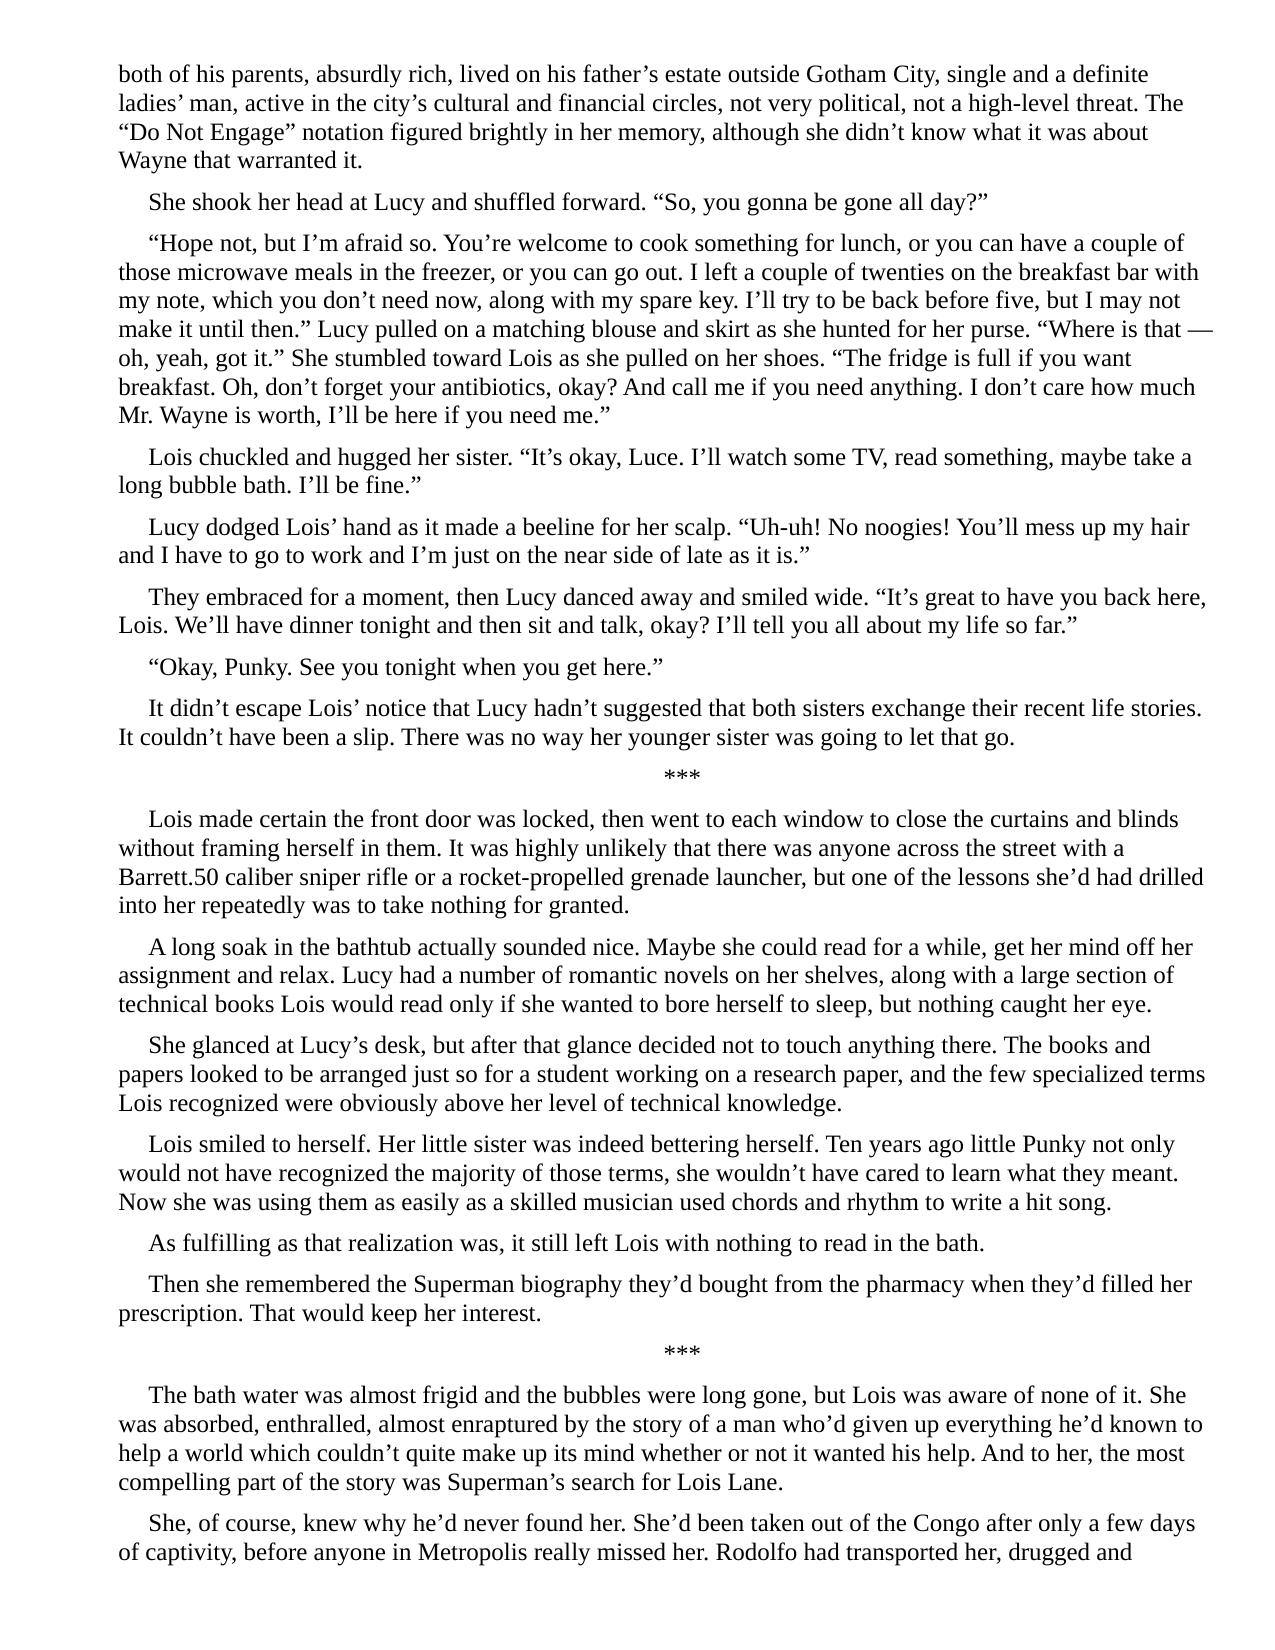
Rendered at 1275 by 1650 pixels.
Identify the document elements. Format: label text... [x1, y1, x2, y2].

text It didn’t escape Lois’ notice that Lucy hadn’t suggested that both sisters exchange their recent life stories. It couldn’t have been a slip. There was no way her younger sister was going to let that go. [118, 693, 1216, 750]
text Lucy dodged Lois’ hand as it made a beeline for her scalp. “Uh-uh! No noogies! You’ll mess up my hair and I have to go to work and I’m just on the near side of late as it is.” [118, 512, 1216, 569]
text The bath water was almost frigid and the bubbles were long gone, but Lois was aware of none of it. She was absorbed, enthralled, almost enraptured by the story of a man who’d given up everything he’d known to help a world which couldn’t quite make up its mind whether or not it wanted his help. And to her, the most compelling part of the story was Superman’s search for Lois Lane. [118, 1380, 1216, 1495]
text She glanced at Lucy’s desk, but after that glance decided not to touch anything there. The books and papers looked to be arranged just so for a student working on a research paper, and the few specialized terms Lois recognized were obviously above her level of technical knowledge. [118, 1030, 1216, 1117]
text She shook her head at Lucy and shuffled forward. “So, you gonna be gone all day?” [118, 187, 1216, 215]
text “Hope not, but I’m afraid so. You’re welcome to cook something for lunch, or you can have a couple of those microwave meals in the freezer, or you can go out. I left a couple of twenties on the breakfast bar with my note, which you don’t need now, along with my spare key. I’ll try to be back before five, but I may not make it until then.” Lucy pulled on a matching blouse and skirt as she hunted for her purse. “Where is that — oh, yeah, got it.” She stumbled toward Lois as she pulled on her shoes. “The fridge is full if you want breakfast. Oh, don’t forget your antibiotics, okay? And call me if you need anything. I don’t care how much Mr. Wayne is worth, I’ll be here if you need me.” [118, 228, 1216, 429]
text Lois smiled to herself. Her little sister was indeed bettering herself. Ten years ago little Punky not only would not have recognized the majority of those terms, she wouldn’t have cared to learn what they meant. Now she was using them as easily as a skilled musician used chords and rhythm to write a hit song. [118, 1129, 1216, 1215]
text She, of course, knew why he’d never found her. She’d been taken out of the Congo after only a few days of captivity, before anyone in Metropolis really missed her. Rodolfo had transported her, drugged and [118, 1508, 1216, 1565]
text *** [118, 763, 1216, 792]
text *** [118, 1339, 1216, 1368]
text They embraced for a moment, then Lucy danced away and smiled wide. “It’s great to have you back here, Lois. We’ll have dinner tonight and then sit and talk, okay? I’ll tell you all about my life so far.” [118, 582, 1216, 639]
text both of his parents, absurdly rich, lived on his father’s estate outside Gotham City, single and a definite ladies’ man, active in the city’s cultural and financial circles, not very political, not a high-level threat. The “Do Not Engage” notation figured brightly in her memory, although she didn’t know what it was about Wayne that warranted it. [118, 59, 1216, 174]
text A long soak in the bathtub actually sounded nice. Maybe she could read for a while, get her mind off her assignment and relax. Lucy had a number of romantic novels on her shelves, along with a large section of technical books Lois would read only if she wanted to bore herself to sleep, but nothing caught her eye. [118, 932, 1216, 1018]
text Lois chuckled and hugged her sister. “It’s okay, Luce. I’ll watch some TV, read something, maybe take a long bubble bath. I’ll be fine.” [118, 442, 1216, 499]
text “Okay, Punky. See you tonight when you get here.” [118, 652, 1216, 680]
text Lois made certain the front door was locked, then went to each window to close the curtains and blinds without framing herself in them. It was highly unlikely that there was anyone across the street with a Barrett.50 caliber sniper rifle or a rocket-propelled grenade launcher, but one of the lessons she’d had drilled into her repeatedly was to take nothing for granted. [118, 804, 1216, 919]
text Then she remembered the Superman biography they’d bought from the pharmacy when they’d filled her prescription. That would keep her interest. [118, 1269, 1216, 1327]
text As fulfilling as that realization was, it still left Lois with nothing to read in the bath. [118, 1228, 1216, 1257]
